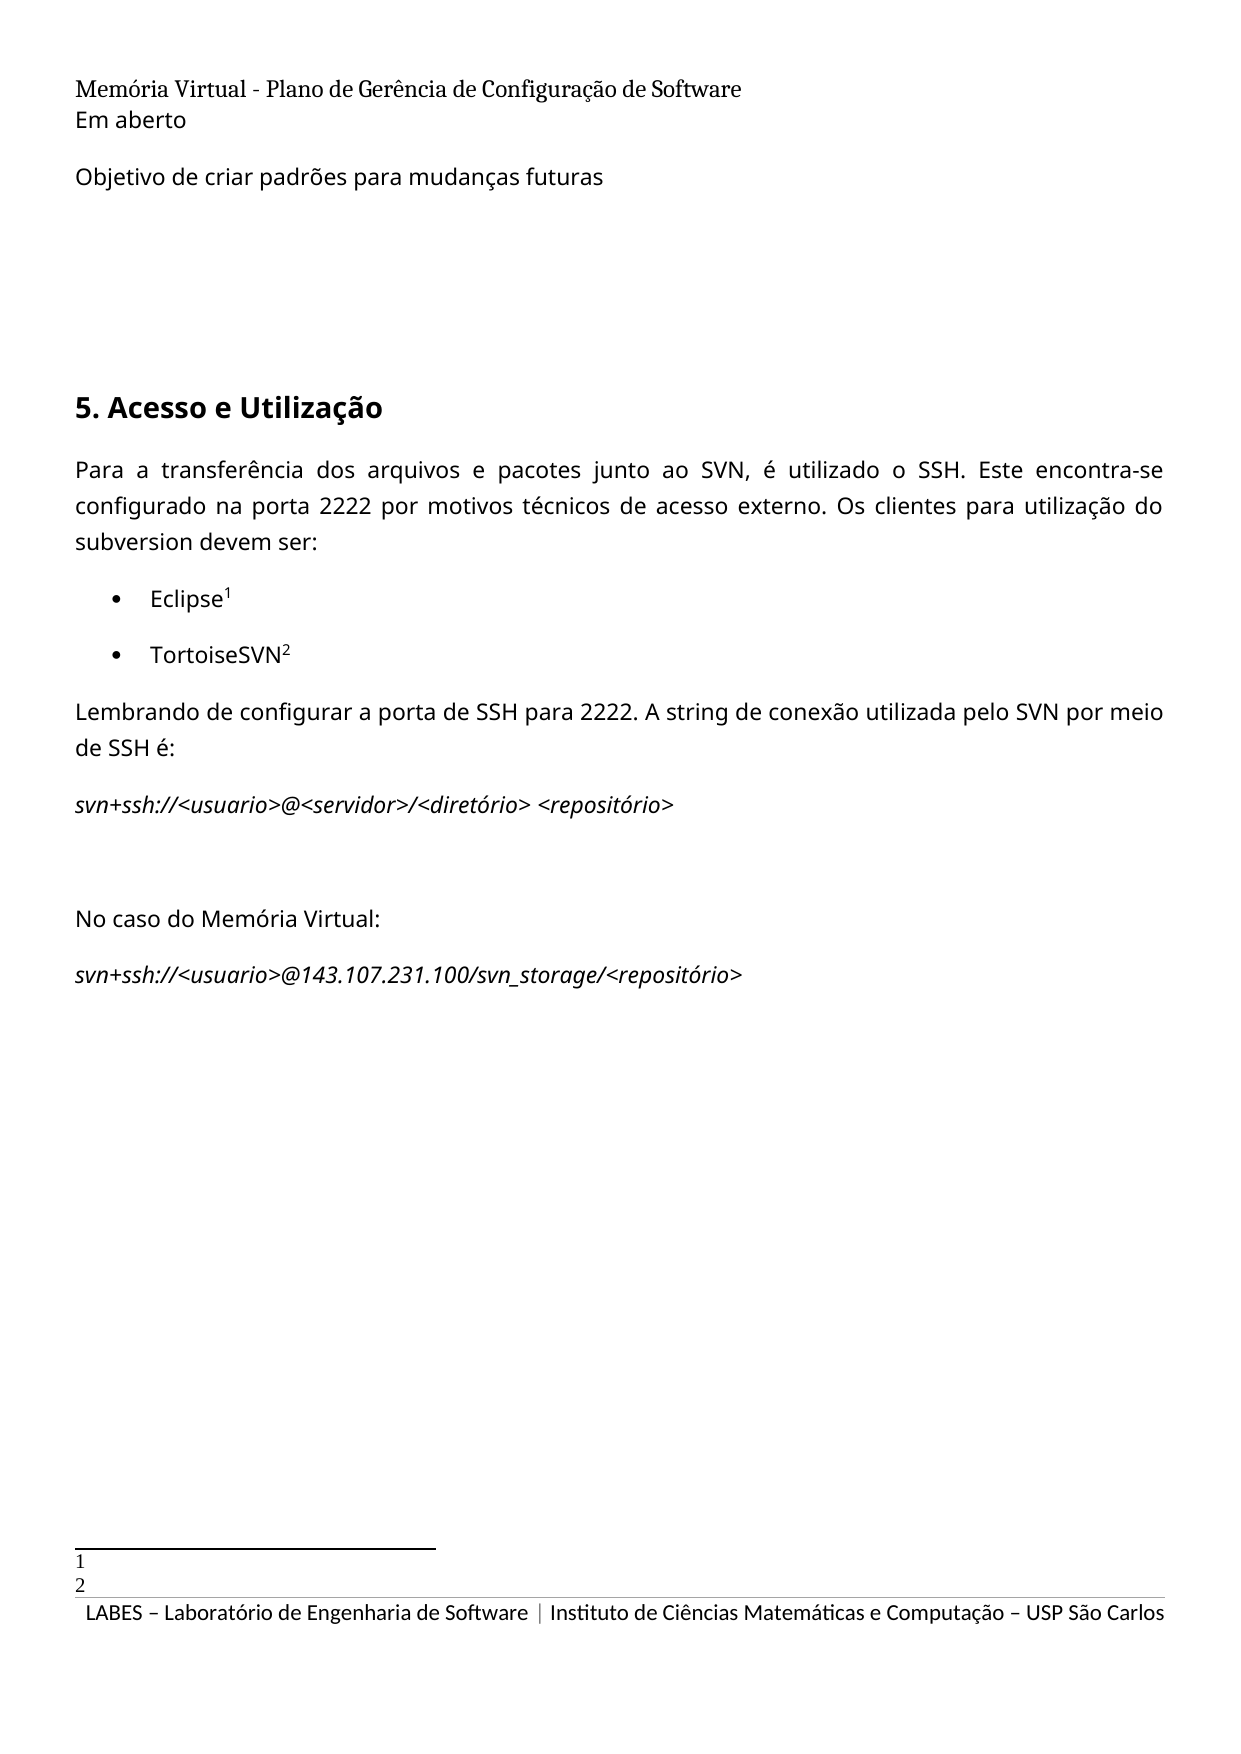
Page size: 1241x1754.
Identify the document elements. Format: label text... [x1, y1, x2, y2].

text Para a transferência dos arquivos e pacotes junto ao SVN, é utilizado o SSH. Este encontra-se configurado na porta 2222 por motivos técnicos de acesso externo. Os clientes para utilização do subversion devem ser: [75, 454, 1165, 557]
text svn+ssh://<usuario>@<servidor>/<diretório> <repositório> [75, 789, 1165, 820]
list Eclipse [112, 583, 1165, 614]
list TortoiseSVN [112, 639, 1165, 671]
text Objetivo de criar padrões para mudanças futuras [75, 161, 1165, 192]
text No caso do Memória Virtual: [75, 902, 1165, 934]
text Em aberto [75, 104, 1165, 135]
text 5. Acesso e Utilização [75, 388, 1165, 427]
text svn+ssh://<usuario>@143.107.231.100/svn_storage/<repositório> [75, 959, 1165, 991]
text Lembrando de configurar a porta de SSH para 2222. A string de conexão utilizada pelo SVN por meio de SSH é: [75, 696, 1165, 763]
